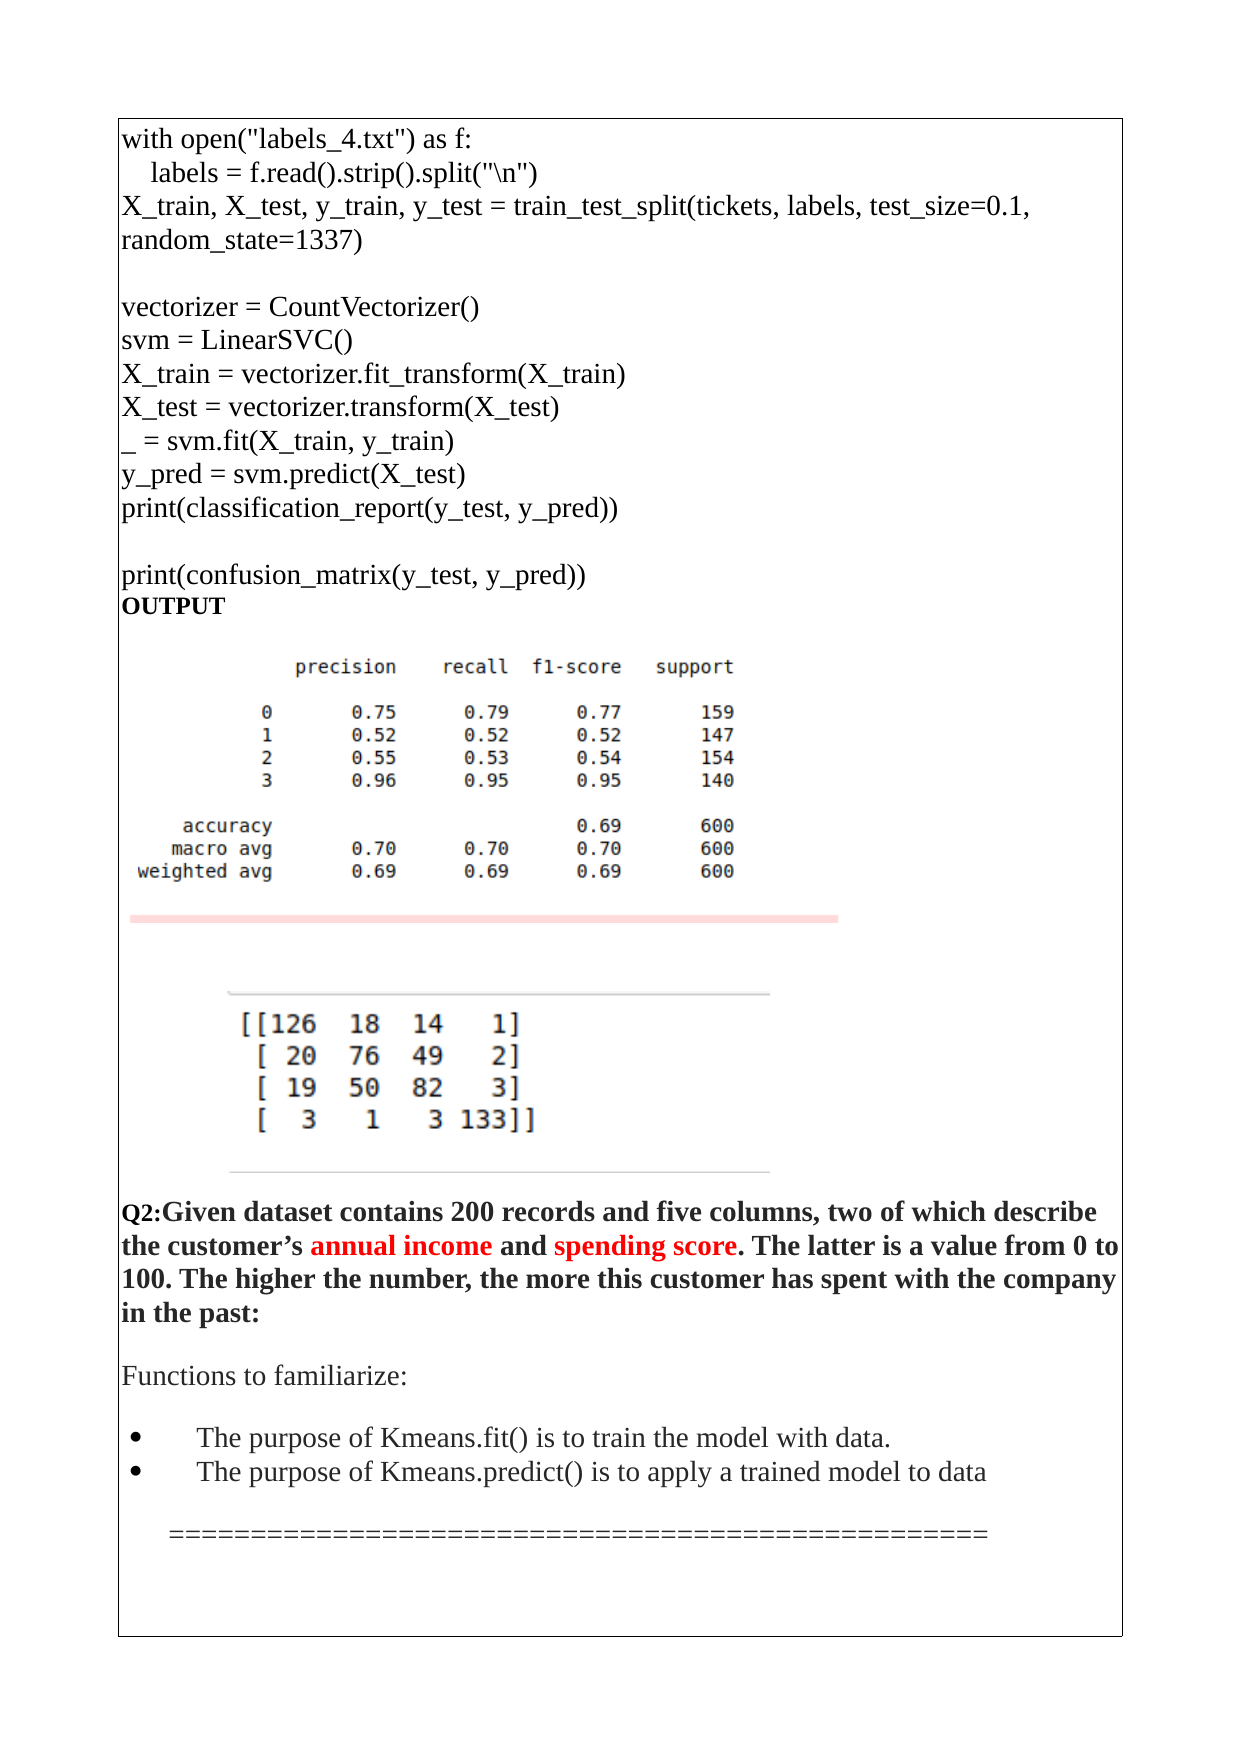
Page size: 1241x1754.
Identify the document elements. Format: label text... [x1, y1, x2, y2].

picture [120, 649, 629, 923]
text with open("labels_4.txt") as f: [121, 121, 1119, 155]
text svm = LinearSVC() [121, 322, 1119, 356]
text y_pred = svm.predict(X_test) [121, 457, 1119, 490]
text ================================================== [168, 1517, 1119, 1551]
list The purpose of Kmeans.predict() is to apply a trained model to data [131, 1454, 1119, 1488]
text _ = svm.fit(X_train, y_train) [121, 423, 1119, 457]
text labels = f.read().strip().split("\n") [121, 155, 1119, 188]
text X_train = vectorizer.fit_transform(X_train) [121, 356, 1119, 389]
text X_train, X_test, y_train, y_test = train_test_split(tickets, labels, test_size=0.1, random_state=1337) [121, 188, 1119, 255]
text print(confusion_matrix(y_test, y_pred)) [121, 557, 1119, 591]
list The purpose of Kmeans.fit() is to train the model with data. [131, 1421, 1119, 1454]
text Q2:Given dataset contains 200 records and five columns, two of which describe the customer’s annual income and spending score. The latter is a value from 0 to 100. The higher the number, the more this customer has spent with the company in the past: [121, 1194, 1119, 1329]
text vectorizer = CountVectorizer() [121, 289, 1119, 322]
text print(classification_report(y_test, y_pred)) [121, 490, 1119, 524]
text OUTPUT [121, 591, 1119, 619]
text X_test = vectorizer.transform(X_test) [121, 389, 1119, 423]
picture [194, 1073, 475, 1173]
text Functions to familiarize: [121, 1358, 1119, 1391]
